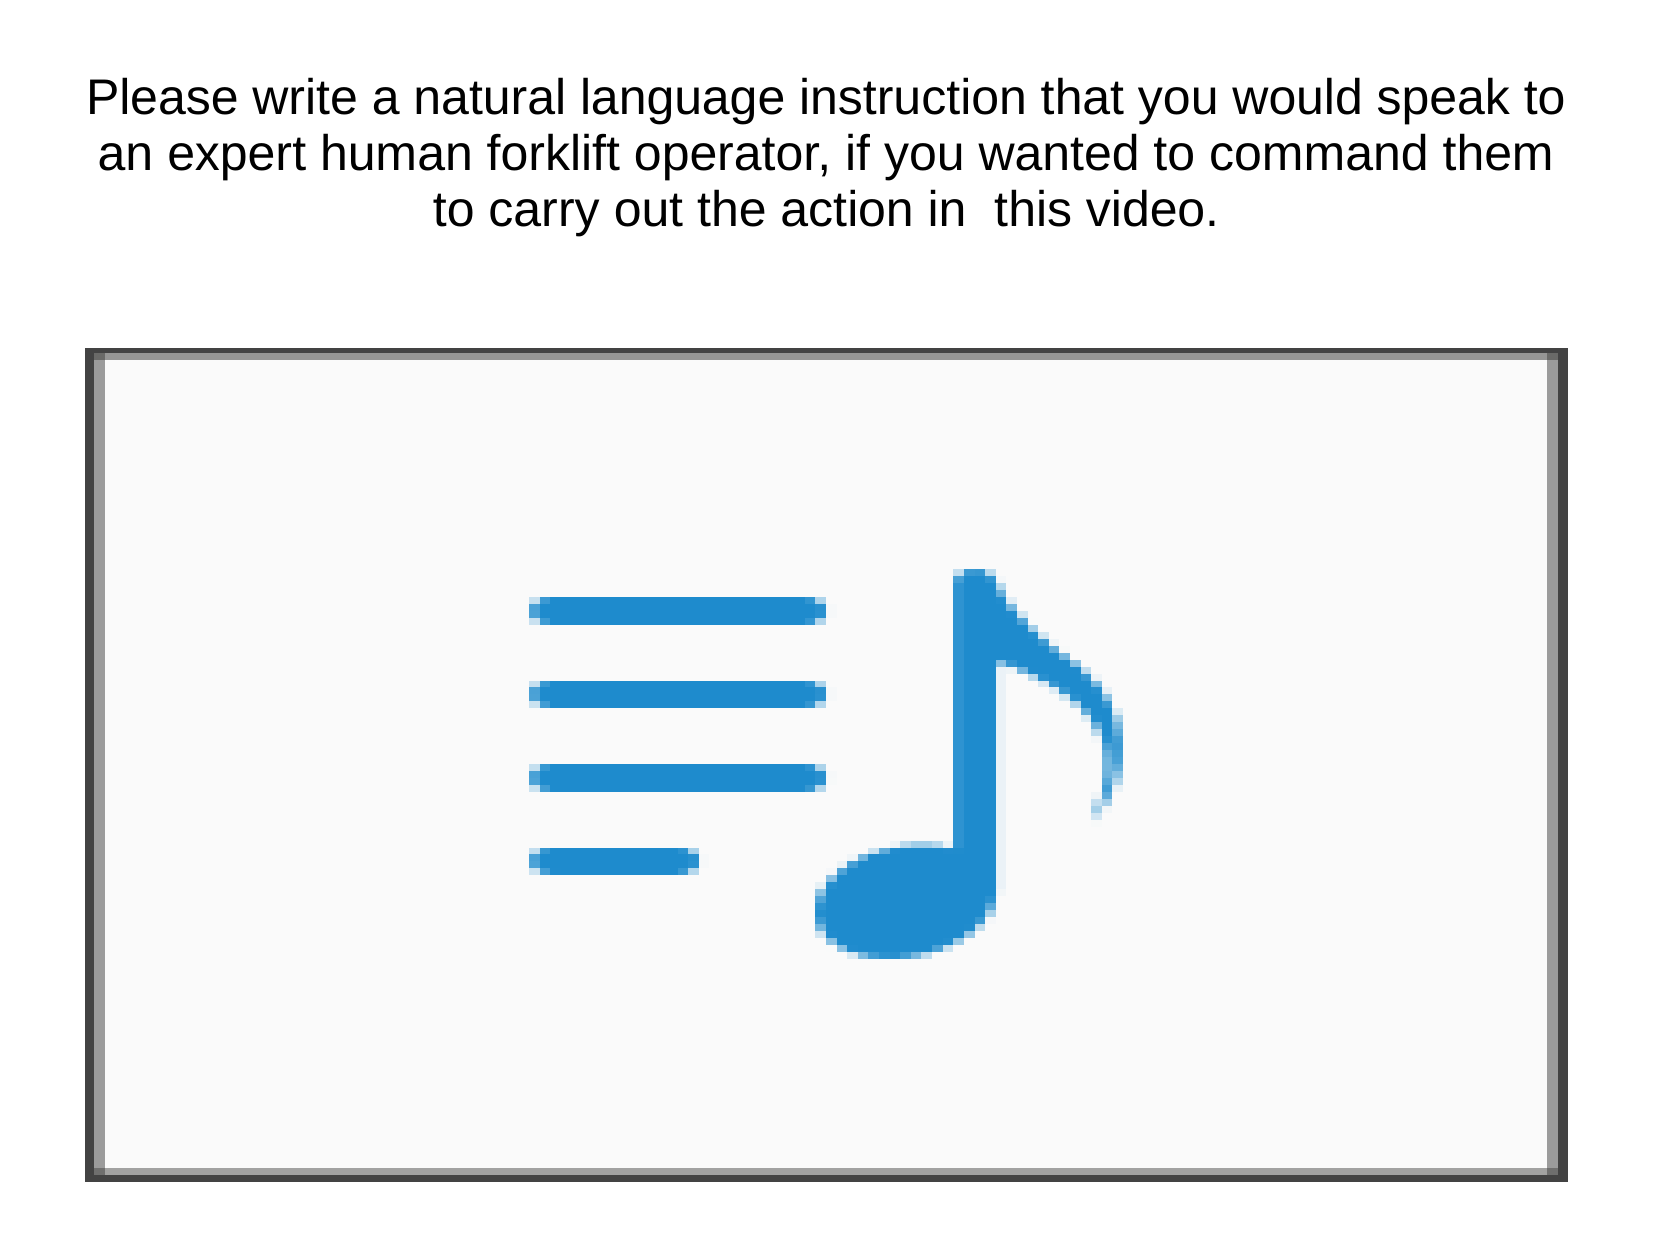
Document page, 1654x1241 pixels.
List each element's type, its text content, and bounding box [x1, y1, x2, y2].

text_box [83, 346, 1570, 1183]
title Please write a natural language instruction that you would speak to an expert human forklift operator, if you wanted to command them to carry out the action in this video. [82, 49, 1571, 257]
